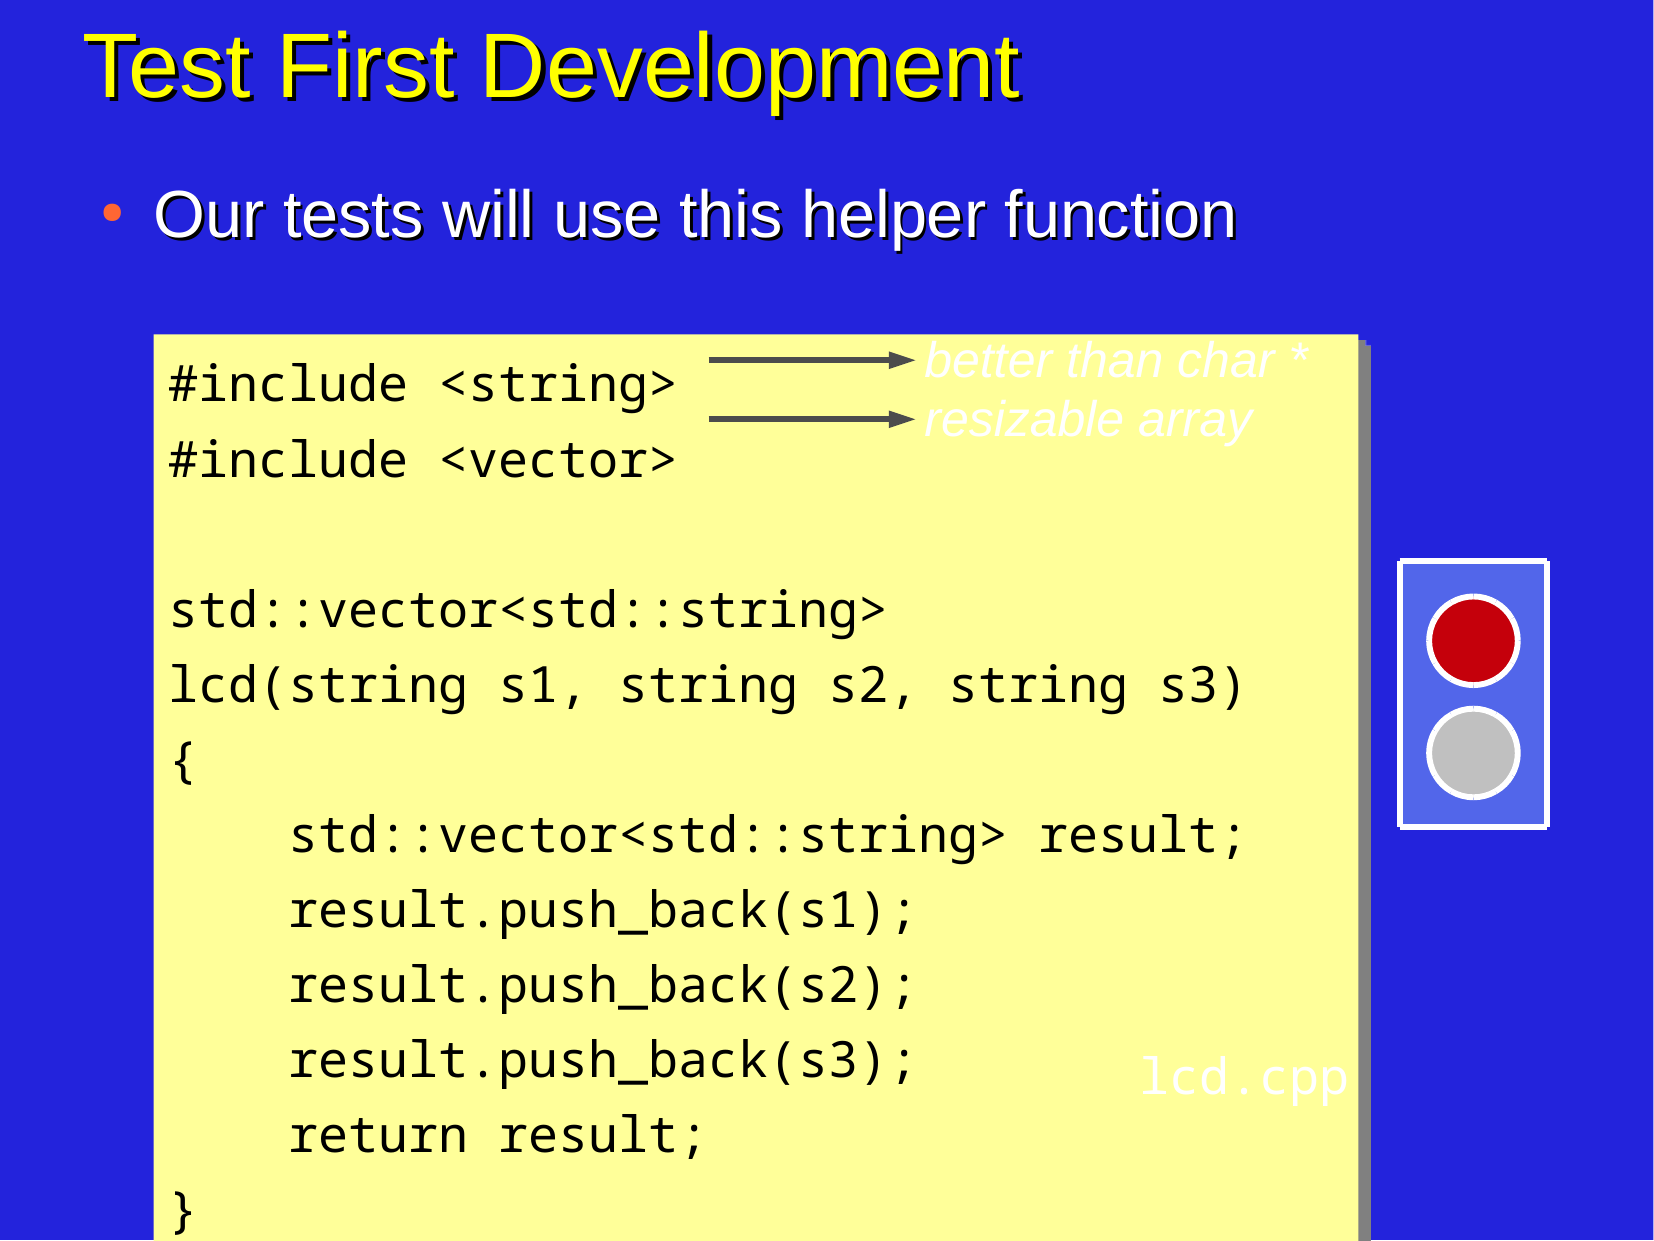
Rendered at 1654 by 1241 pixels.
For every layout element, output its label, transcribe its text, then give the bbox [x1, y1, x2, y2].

list Our tests will use this helper function [82, 177, 1571, 1182]
text_box #include <string> #include <vector> std::vector<std::string> lcd(string s1, string s2, string s3) { std::vector<std::string> result; result.push_back(s1); result.push_back(s2); result.push_back(s3); return result; } [153, 334, 1359, 1241]
text_box lcd.cpp [1124, 1033, 1365, 1099]
title Test First Development [82, 2, 1571, 130]
text_box [1399, 561, 1548, 827]
text_box resizable array [909, 383, 1268, 457]
text_box better than char * [909, 324, 1323, 398]
